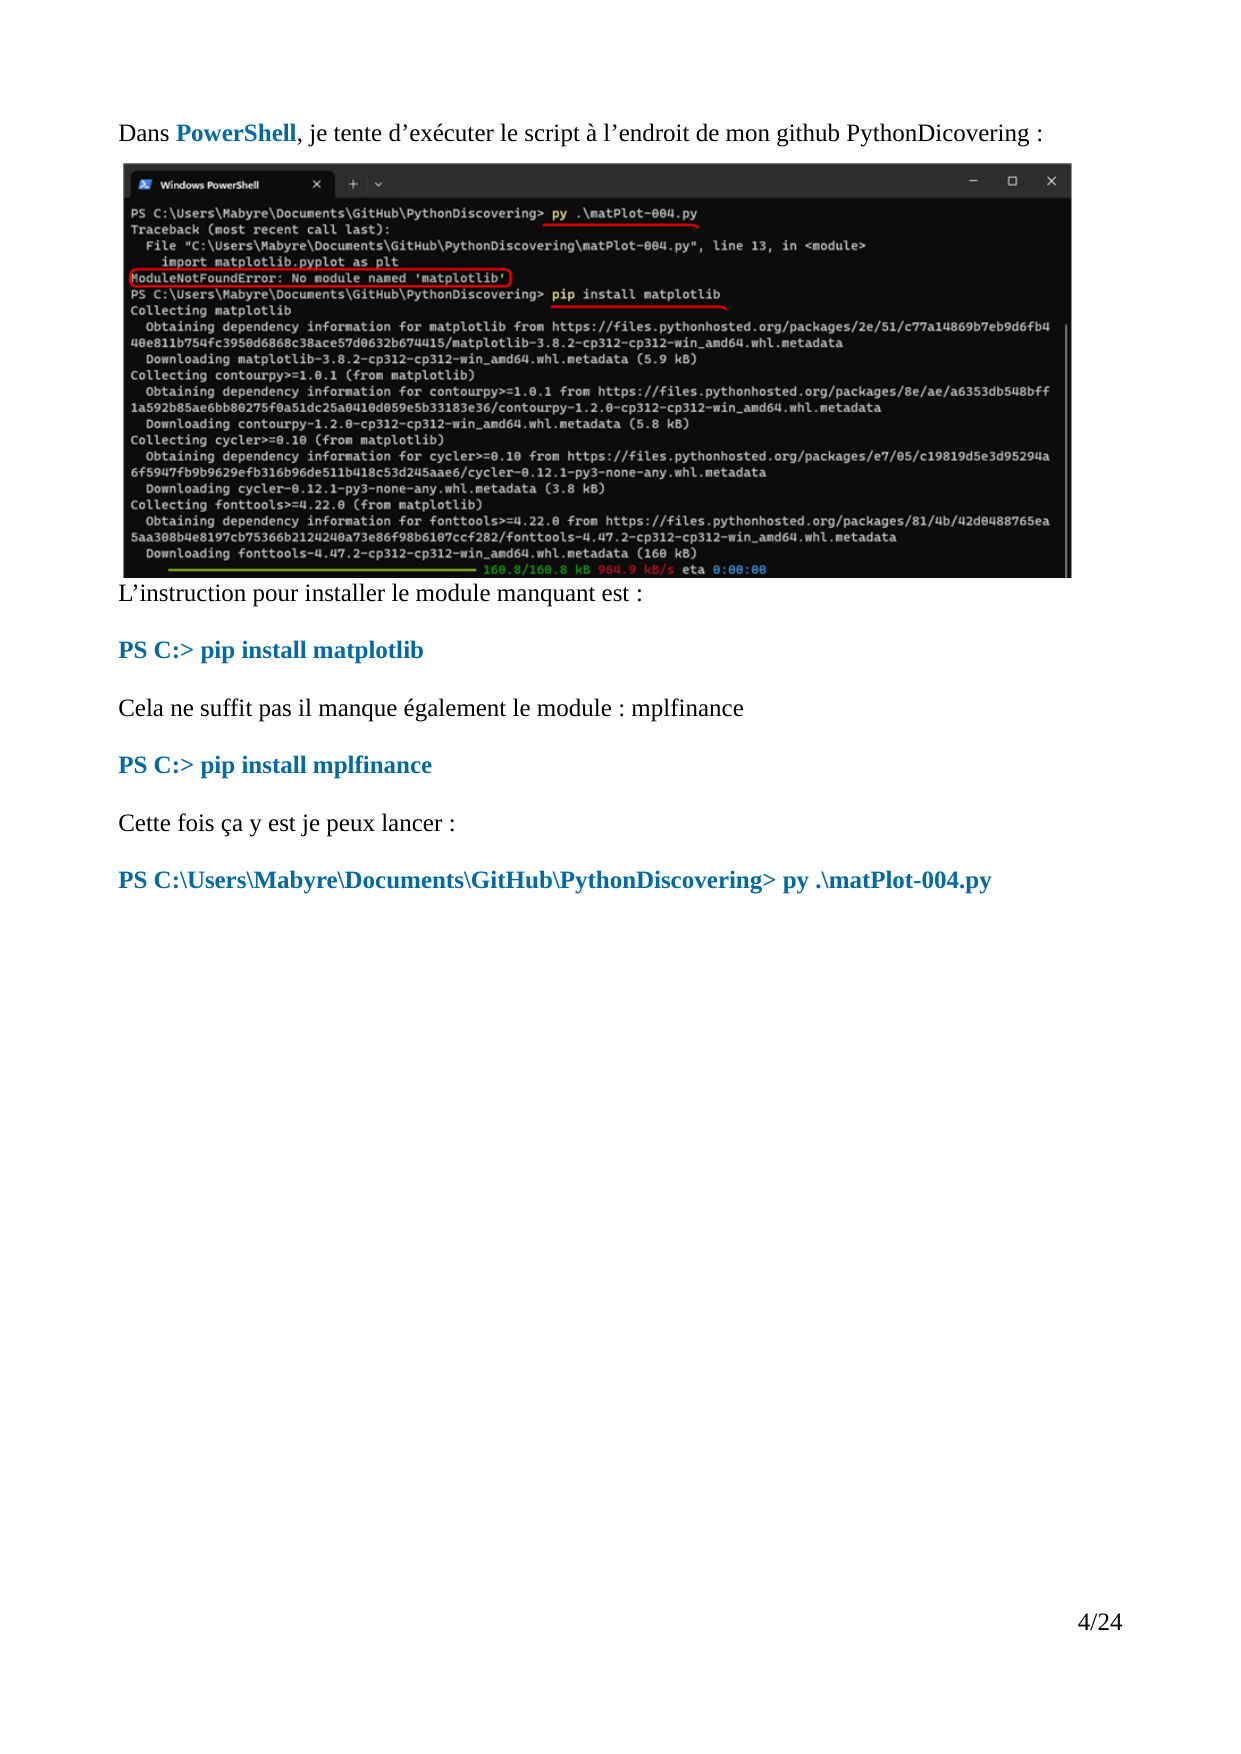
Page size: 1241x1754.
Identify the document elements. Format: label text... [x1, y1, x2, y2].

text Cela ne suffit pas il manque également le module : mplfinance [118, 693, 1122, 721]
text PS C:> pip install mplfinance [118, 750, 1122, 779]
text PS C:> pip install matplotlib [118, 635, 1122, 664]
picture [123, 163, 1072, 578]
text Cette fois ça y est je peux lancer : [118, 808, 1122, 836]
text L’instruction pour installer le module manquant est : [118, 147, 1122, 606]
text PS C:\Users\Mabyre\Documents\GitHub\PythonDiscovering> py .\matPlot-004.py [118, 865, 1122, 894]
text Dans PowerShell, je tente d’exécuter le script à l’endroit de mon github PythonDicovering : [118, 118, 1122, 147]
